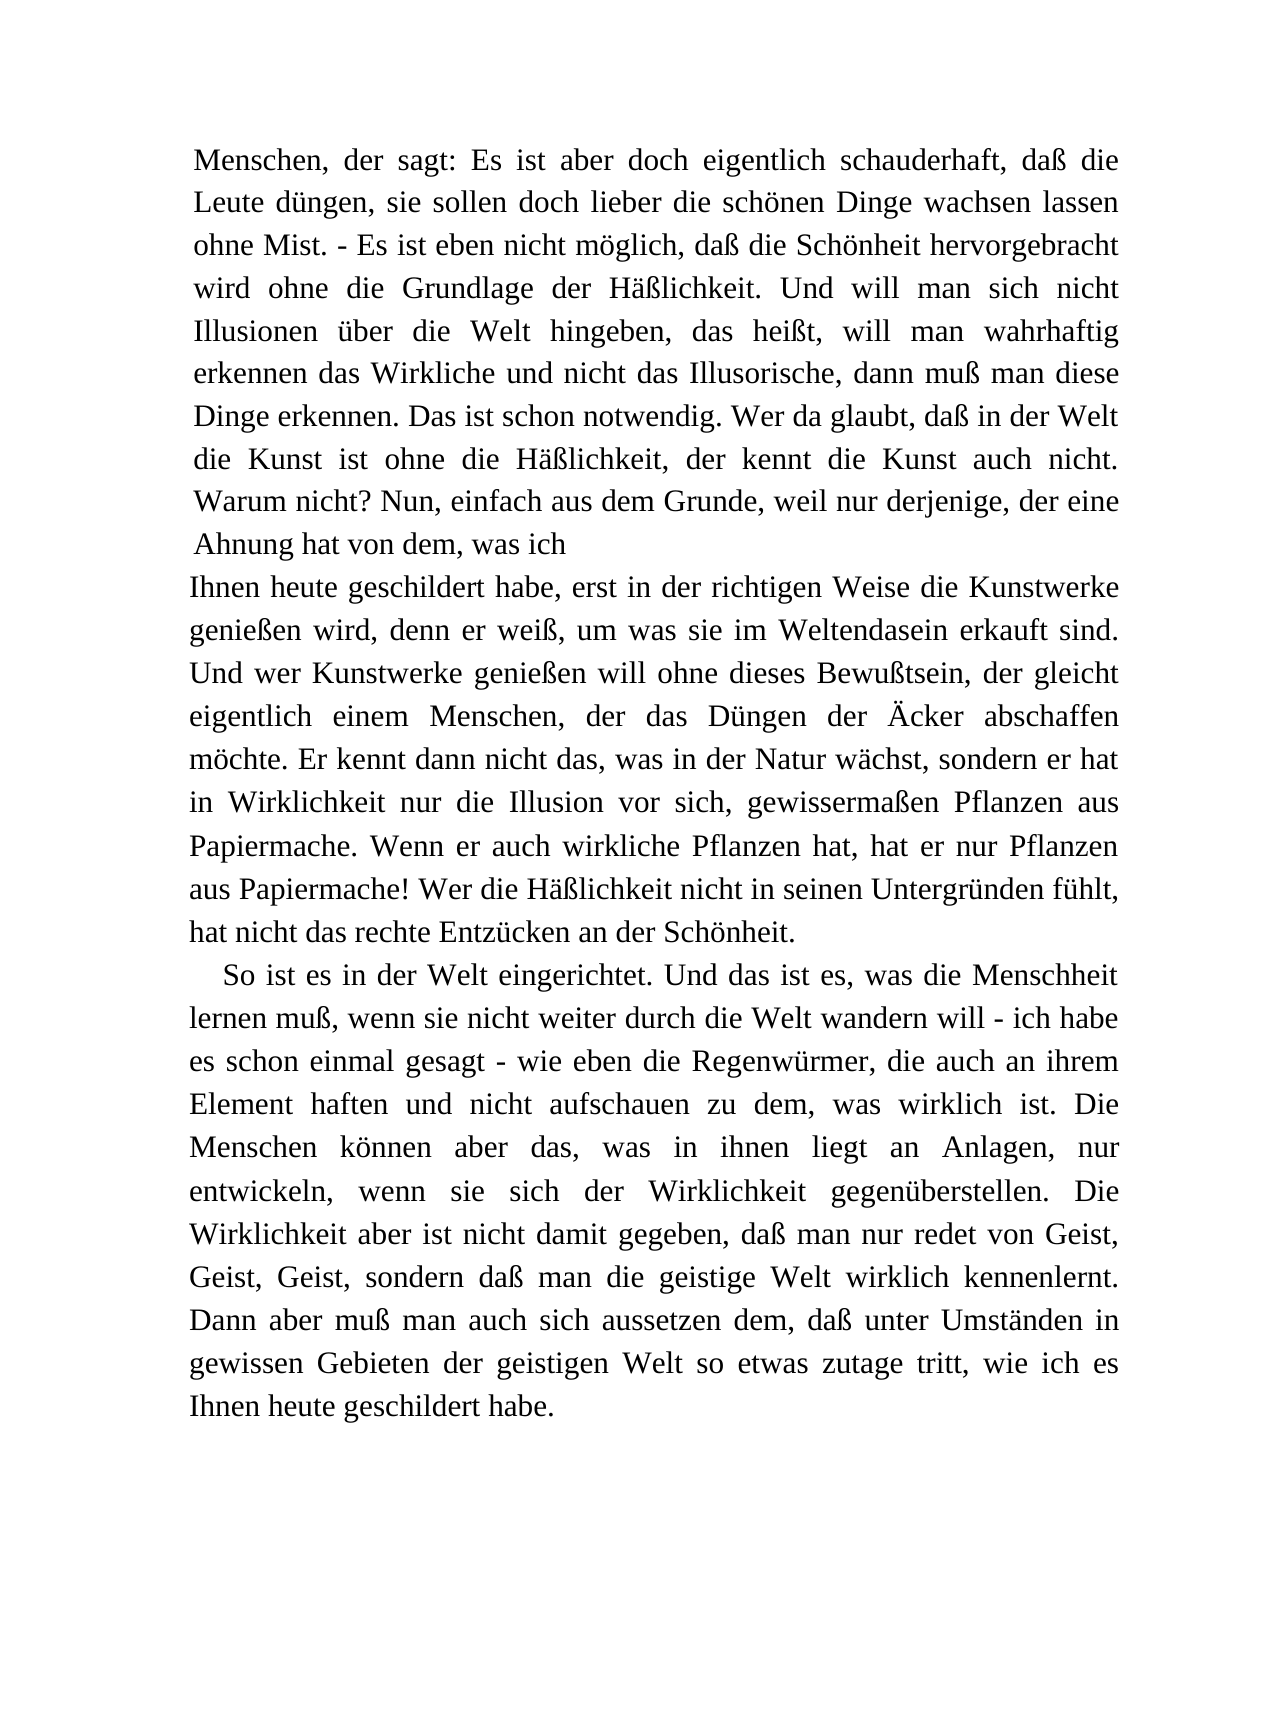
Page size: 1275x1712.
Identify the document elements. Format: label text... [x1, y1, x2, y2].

text Ihnen heute geschildert habe, erst in der richtigen Weise die Kunstwerke genießen wird, denn er weiß, um was sie im Weltendasein erkauft sind. Und wer Kunstwerke genießen will ohne dieses Bewußtsein, der gleicht eigentlich einem Menschen, der das Düngen der Äcker abschaffen möchte. Er kennt dann nicht das, was in der Natur wächst, sondern er hat in Wirklichkeit nur die Illusion vor sich, gewissermaßen Pflanzen aus Papiermache. Wenn er auch wirkliche Pflanzen hat, hat er nur Pflanzen aus Papiermache! Wer die Häßlichkeit nicht in seinen Untergründen fühlt, hat nicht das rechte Entzücken an der Schönheit. [189, 568, 1120, 949]
text Menschen, der sagt: Es ist aber doch eigentlich schauderhaft, daß die Leute düngen, sie sollen doch lieber die schönen Dinge wachsen lassen ohne Mist. - Es ist eben nicht möglich, daß die Schönheit hervorgebracht wird ohne die Grundlage der Häßlichkeit. Und will man sich nicht Illusionen über die Welt hingeben, das heißt, will man wahrhaftig erkennen das Wirkliche und nicht das Illusorische, dann muß man diese Dinge erkennen. Das ist schon notwendig. Wer da glaubt, daß in der Welt die Kunst ist ohne die Häßlichkeit, der kennt die Kunst auch nicht. Warum nicht? Nun, einfach aus dem Grunde, weil nur derjenige, der eine Ahnung hat von dem, was ich [193, 141, 1120, 561]
text So ist es in der Welt eingerichtet. Und das ist es, was die Menschheit lernen muß, wenn sie nicht weiter durch die Welt wandern will - ich habe es schon einmal gesagt - wie eben die Regenwürmer, die auch an ihrem Element haften und nicht aufschauen zu dem, was wirklich ist. Die Menschen können aber das, was in ihnen liegt an Anlagen, nur entwickeln, wenn sie sich der Wirklichkeit gegenüberstellen. Die Wirklichkeit aber ist nicht damit gegeben, daß man nur redet von Geist, Geist, Geist, sondern daß man die geistige Welt wirklich kennenlernt. Dann aber muß man auch sich aussetzen dem, daß unter Umständen in gewissen Gebieten der geistigen Welt so etwas zutage tritt, wie ich es Ihnen heute geschildert habe. [189, 956, 1120, 1423]
